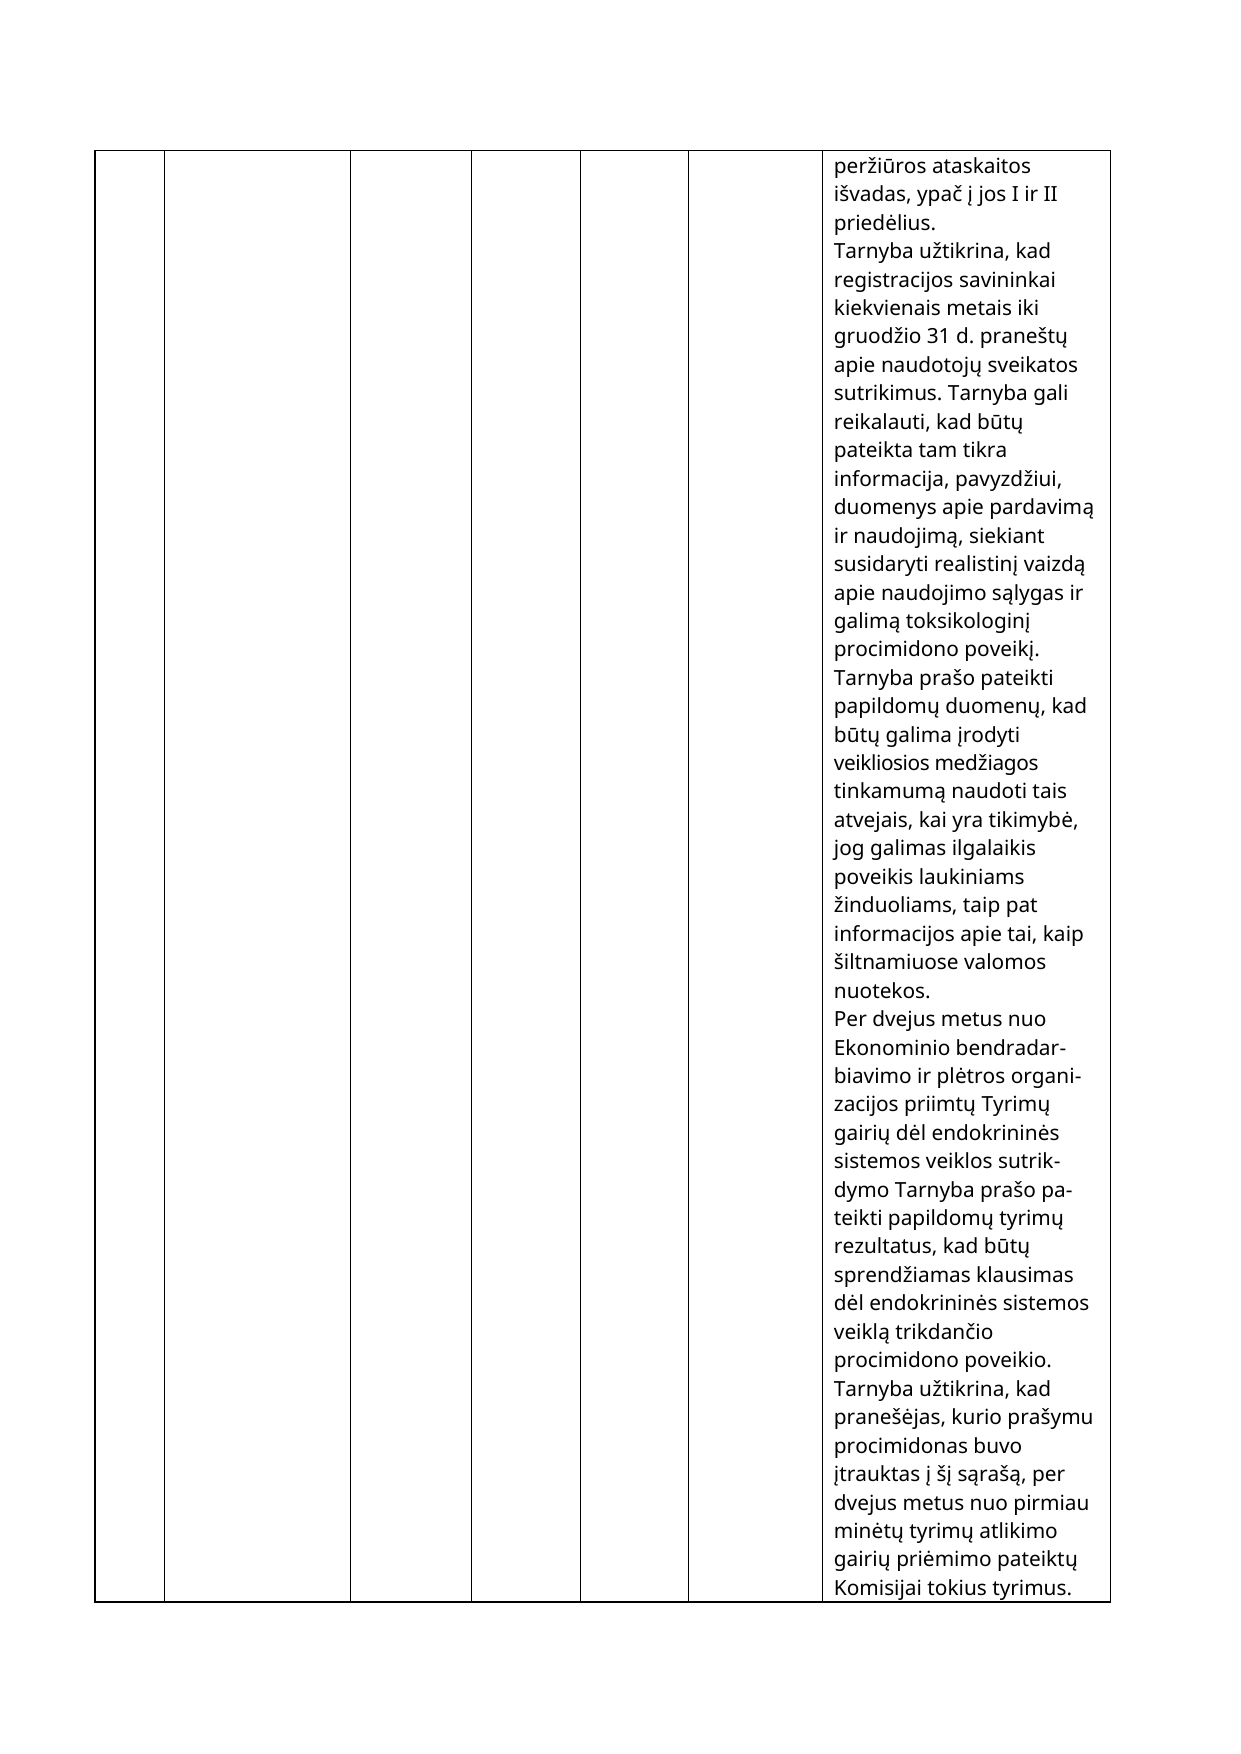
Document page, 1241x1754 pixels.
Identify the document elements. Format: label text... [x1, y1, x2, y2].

table_cell peržiūros ataskaitos išvadas, ypač į jos I ir II priedėlius. Tarnyba užtikrina, kad registracijos savininkai kiekvienais metais iki gruodžio 31 d. praneštų apie naudotojų sveikatos sutrikimus. Tarnyba gali reikalauti, kad būtų pateikta tam tikra informacija, pavyzdžiui, duomenys apie pardavimą ir naudojimą, siekiant susidaryti realistinį vaizdą apie naudojimo sąlygas ir galimą toksikologinį procimidono poveikį. Tarnyba prašo pateikti papildomų duomenų, kad būtų galima įrodyti veikliosios medžiagos tinkamumą naudoti tais atvejais, kai yra tikimybė, jog galimas ilgalaikis poveikis laukiniams žinduoliams, taip pat informacijos apie tai, kaip šiltnamiuose valomos nuotekos. Per dvejus metus nuo Ekonominio bendradar­biavimo ir plėtros organi­zacijos priimtų Tyrimų gairių dėl endokrininės sistemos veiklos sutrik­dymo Tarnyba prašo pa­teikti papildomų tyrimų rezultatus, kad būtų sprendžiamas klau­si­mas dėl endokrininės sistemos veiklą trikdančio procimidono poveikio. Tarnyba užtikrina, kad pranešėjas, kurio prašymu procimidonas buvo įtrauktas į šį sąrašą, per dvejus metus nuo pirmiau minėtų tyrimų atlikimo gairių priėmimo pateiktų Komisijai tokius tyrimus. [823, 151, 1110, 1601]
table_cell [689, 151, 822, 1601]
table_cell [351, 151, 471, 1601]
table_cell [96, 151, 164, 1601]
table_cell [581, 151, 688, 1601]
table_cell [472, 151, 580, 1601]
table_cell [165, 151, 350, 1601]
